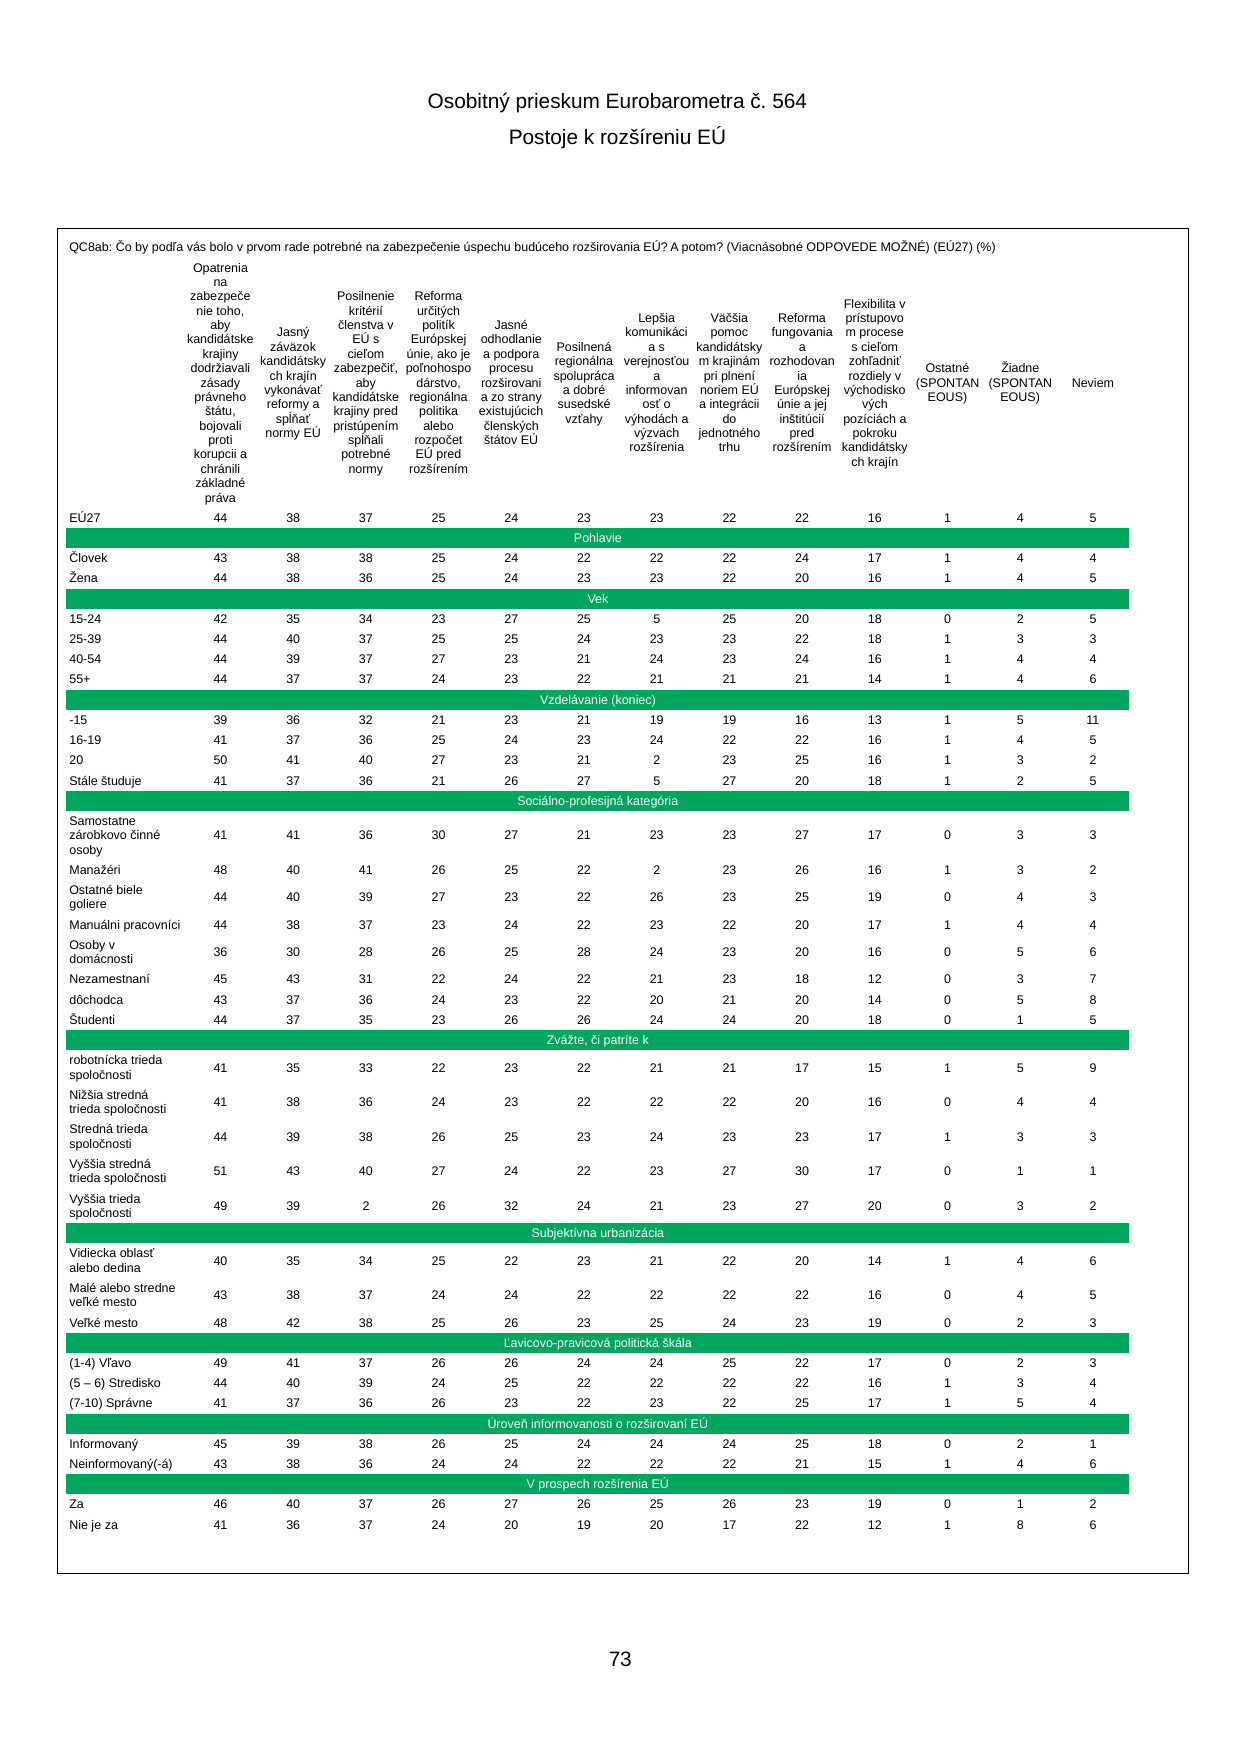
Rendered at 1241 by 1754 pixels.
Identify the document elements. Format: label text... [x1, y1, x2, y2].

table_cell 25 [548, 609, 620, 629]
table_cell 22 [548, 880, 620, 914]
table_cell 35 [257, 609, 329, 629]
table_cell 44 [184, 629, 257, 649]
table_cell 6 [1056, 935, 1129, 969]
table_cell 41 [184, 770, 257, 791]
table_cell 37 [257, 1393, 329, 1413]
table_cell 42 [184, 609, 257, 629]
table_cell 22 [548, 1373, 620, 1393]
table_cell 44 [184, 880, 257, 914]
table_cell 8 [1056, 990, 1129, 1010]
table_cell 24 [475, 1154, 547, 1188]
table_cell (5 – 6) Stredisko [66, 1373, 184, 1393]
table_cell 23 [693, 750, 766, 770]
table_cell 2 [984, 770, 1056, 791]
table_cell 36 [257, 710, 329, 730]
table_cell 24 [620, 1010, 693, 1030]
table_cell 36 [329, 730, 402, 750]
table_cell 4 [984, 548, 1056, 568]
table_cell 41 [184, 730, 257, 750]
table_cell 22 [548, 1278, 620, 1312]
table_cell 5 [984, 1050, 1056, 1085]
table_cell 38 [257, 1454, 329, 1474]
table_cell 36 [329, 770, 402, 791]
table_cell 3 [984, 1189, 1056, 1223]
table_cell 21 [766, 669, 838, 689]
table_cell 21 [620, 1243, 693, 1278]
table_cell 34 [329, 1243, 402, 1278]
table_cell 24 [402, 990, 475, 1010]
table_cell [66, 258, 184, 508]
table_cell 45 [184, 1434, 257, 1454]
table_cell 30 [402, 811, 475, 860]
table_cell Opatrenia na zabezpečenie toho, aby kandidátske krajiny dodržiavali zásady právneho štátu, bojovali proti korupcii a chránili základné práva [184, 258, 257, 508]
table_cell 2 [984, 1434, 1056, 1454]
table_cell 41 [257, 750, 329, 770]
table_cell 23 [475, 1393, 547, 1413]
table_cell 24 [402, 1373, 475, 1393]
table_cell 26 [693, 1494, 766, 1514]
table_cell 44 [184, 1119, 257, 1154]
table_cell 1 [911, 629, 984, 649]
table_cell 2 [1056, 1494, 1129, 1514]
table_cell 0 [911, 811, 984, 860]
table_cell 27 [475, 609, 547, 629]
table_cell 40 [257, 1494, 329, 1514]
table_cell 49 [184, 1189, 257, 1223]
table_cell 0 [911, 969, 984, 989]
table_cell 41 [184, 1085, 257, 1119]
table_cell 36 [184, 935, 257, 969]
table_cell Flexibilita v prístupovom procese s cieľom zohľadniť rozdiely v východiskových pozíciách a pokroku kandidátskych krajín [838, 258, 911, 508]
table_cell 22 [620, 1085, 693, 1119]
table_cell 40 [329, 1154, 402, 1188]
table_cell 25 [402, 508, 475, 528]
table_cell 22 [693, 915, 766, 935]
table_cell 23 [548, 508, 620, 528]
table_cell 5 [1056, 1278, 1129, 1312]
table_cell Lepšia komunikácia s verejnosťou a informovanosť o výhodách a výzvach rozšírenia [620, 258, 693, 508]
table_cell 26 [475, 1313, 547, 1333]
table_cell -15 [66, 710, 184, 730]
table_cell 25 [766, 1393, 838, 1413]
table_cell 22 [766, 1278, 838, 1312]
table_cell Neviem [1056, 258, 1129, 508]
table_cell 37 [257, 990, 329, 1010]
table_cell 25 [475, 1434, 547, 1454]
table_cell 0 [911, 1085, 984, 1119]
table_cell 0 [911, 1313, 984, 1333]
table_cell 19 [548, 1515, 620, 1535]
table_cell 39 [257, 649, 329, 669]
table_cell Nie je za [66, 1515, 184, 1535]
table_cell 23 [620, 508, 693, 528]
table_cell 24 [475, 1454, 547, 1474]
table_cell 23 [402, 915, 475, 935]
table_cell 30 [257, 935, 329, 969]
table_cell 44 [184, 915, 257, 935]
table_cell 25 [402, 629, 475, 649]
table_cell 20 [766, 935, 838, 969]
table_cell 16 [838, 1085, 911, 1119]
table_cell 36 [329, 1085, 402, 1119]
table_cell (1-4) Vľavo [66, 1353, 184, 1373]
table_cell 16 [838, 730, 911, 750]
table_cell 36 [257, 1515, 329, 1535]
table_cell 48 [184, 860, 257, 880]
table_cell 31 [329, 969, 402, 989]
table_cell 27 [402, 750, 475, 770]
table_cell Vyššia trieda spoločnosti [66, 1189, 184, 1223]
table_cell 19 [838, 1313, 911, 1333]
table_cell 22 [548, 1050, 620, 1085]
table_cell 1 [911, 669, 984, 689]
table_cell Osoby v domácnosti [66, 935, 184, 969]
table_cell 20 [766, 915, 838, 935]
table_cell 23 [475, 669, 547, 689]
table_cell V prospech rozšírenia EÚ [66, 1474, 1129, 1494]
table_cell 25 [766, 1434, 838, 1454]
table_cell 1 [911, 730, 984, 750]
table_cell 38 [257, 915, 329, 935]
table_cell 38 [257, 508, 329, 528]
table_cell 26 [548, 1010, 620, 1030]
table_cell 15 [838, 1454, 911, 1474]
table_cell 3 [984, 750, 1056, 770]
table_cell 20 [766, 1010, 838, 1030]
table_cell 24 [693, 1434, 766, 1454]
table_cell 21 [693, 990, 766, 1010]
table_cell 27 [402, 649, 475, 669]
table_cell 16 [766, 710, 838, 730]
table_cell 20 [766, 1085, 838, 1119]
table_cell 17 [838, 1393, 911, 1413]
table_cell 3 [984, 1119, 1056, 1154]
table_cell 23 [475, 649, 547, 669]
table_cell 35 [257, 1050, 329, 1085]
table_cell 0 [911, 1010, 984, 1030]
table_cell 4 [984, 508, 1056, 528]
table_cell 6 [1056, 669, 1129, 689]
table_cell 37 [329, 669, 402, 689]
table_cell 4 [1056, 915, 1129, 935]
table_cell 2 [1056, 750, 1129, 770]
table_cell 17 [693, 1515, 766, 1535]
table_cell 5 [1056, 730, 1129, 750]
table_cell Posilnenie kritérií členstva v EÚ s cieľom zabezpečiť, aby kandidátske krajiny pred pristúpením spĺňali potrebné normy [329, 258, 402, 508]
table_cell 26 [402, 1119, 475, 1154]
table_cell 22 [620, 1278, 693, 1312]
table_cell 3 [1056, 1353, 1129, 1373]
table_cell Jasné odhodlanie a podpora procesu rozširovania zo strany existujúcich členských štátov EÚ [475, 258, 547, 508]
table_cell 20 [766, 568, 838, 588]
table_cell 20 [620, 1515, 693, 1535]
table_cell Malé alebo stredne veľké mesto [66, 1278, 184, 1312]
table_cell 49 [184, 1353, 257, 1373]
table_cell 21 [620, 1050, 693, 1085]
table_cell 36 [329, 1454, 402, 1474]
table_cell 16-19 [66, 730, 184, 750]
table_cell 18 [838, 1010, 911, 1030]
table_cell 23 [548, 1313, 620, 1333]
table_cell Jasný záväzok kandidátskych krajín vykonávať reformy a spĺňať normy EÚ [257, 258, 329, 508]
table_cell 41 [329, 860, 402, 880]
table_cell 25 [475, 935, 547, 969]
table_cell 27 [402, 1154, 475, 1188]
table_cell 18 [838, 609, 911, 629]
table_cell 24 [475, 568, 547, 588]
table_cell Žena [66, 568, 184, 588]
table_cell 37 [329, 649, 402, 669]
table_cell 23 [402, 609, 475, 629]
table_cell 22 [402, 1050, 475, 1085]
table_cell 41 [184, 811, 257, 860]
table_cell 1 [911, 1050, 984, 1085]
table_cell 25 [693, 609, 766, 629]
table_cell 1 [1056, 1154, 1129, 1188]
table_cell 3 [1056, 811, 1129, 860]
table_cell 24 [620, 1119, 693, 1154]
table_cell 44 [184, 1373, 257, 1393]
table_cell 3 [1056, 1119, 1129, 1154]
table_cell 19 [838, 1494, 911, 1514]
table_cell 21 [620, 1189, 693, 1223]
table_cell 15 [838, 1050, 911, 1085]
table_cell 27 [475, 1494, 547, 1514]
table_cell 36 [329, 811, 402, 860]
table_cell 4 [1056, 1085, 1129, 1119]
table_cell Reforma fungovania a rozhodovania Európskej únie a jej inštitúcií pred rozšírením [766, 258, 838, 508]
table_cell 5 [1056, 609, 1129, 629]
table_cell 23 [766, 1119, 838, 1154]
table_cell 0 [911, 935, 984, 969]
table_cell 14 [838, 669, 911, 689]
table_cell 22 [766, 1353, 838, 1373]
table_cell 1 [984, 1494, 1056, 1514]
table_cell 22 [693, 1454, 766, 1474]
table_cell 22 [693, 508, 766, 528]
table_cell 22 [693, 1393, 766, 1413]
table_cell EÚ27 [66, 508, 184, 528]
table_cell 4 [1056, 649, 1129, 669]
table_cell 24 [620, 730, 693, 750]
table_cell 44 [184, 649, 257, 669]
table_cell 22 [548, 1454, 620, 1474]
table_cell 37 [257, 1010, 329, 1030]
table_cell 5 [1056, 508, 1129, 528]
table_cell 9 [1056, 1050, 1129, 1085]
table_cell 26 [402, 935, 475, 969]
table_cell 3 [984, 811, 1056, 860]
table_cell 25 [402, 730, 475, 750]
table_cell Informovaný [66, 1434, 184, 1454]
table_cell 33 [329, 1050, 402, 1085]
table_cell 1 [911, 860, 984, 880]
table_cell 24 [548, 1189, 620, 1223]
table_cell 26 [402, 1434, 475, 1454]
table_cell 27 [693, 1154, 766, 1188]
table_cell 23 [693, 1119, 766, 1154]
table_cell 21 [548, 750, 620, 770]
table_cell 2 [984, 609, 1056, 629]
table_cell 11 [1056, 710, 1129, 730]
table_cell 40-54 [66, 649, 184, 669]
table_cell Nižšia stredná trieda spoločnosti [66, 1085, 184, 1119]
table_cell 20 [766, 1243, 838, 1278]
table_cell 38 [257, 1278, 329, 1312]
table_cell 17 [838, 1154, 911, 1188]
table_cell 37 [329, 1494, 402, 1514]
table_cell 24 [766, 649, 838, 669]
table_cell Manuálni pracovníci [66, 915, 184, 935]
table_cell 27 [766, 1189, 838, 1223]
table_cell 3 [984, 1373, 1056, 1393]
table_cell 23 [475, 710, 547, 730]
table_cell 24 [620, 1353, 693, 1373]
table_cell Posilnená regionálna spolupráca a dobré susedské vzťahy [548, 258, 620, 508]
table_cell (7-10) Správne [66, 1393, 184, 1413]
table_cell 22 [693, 1278, 766, 1312]
table_cell Ostatné biele goliere [66, 880, 184, 914]
table_cell 32 [329, 710, 402, 730]
table_cell 23 [693, 1189, 766, 1223]
table_cell 22 [693, 1373, 766, 1393]
table_cell 24 [475, 1278, 547, 1312]
table_cell 43 [184, 1278, 257, 1312]
table_cell 22 [548, 1154, 620, 1188]
table_cell 40 [257, 880, 329, 914]
table_cell 26 [766, 860, 838, 880]
table_cell 20 [766, 609, 838, 629]
table_cell Stredná trieda spoločnosti [66, 1119, 184, 1154]
table_cell 0 [911, 1494, 984, 1514]
table_cell 43 [184, 1454, 257, 1474]
table_cell 46 [184, 1494, 257, 1514]
table_cell 24 [693, 1010, 766, 1030]
table_cell 25 [766, 880, 838, 914]
table_cell 19 [693, 710, 766, 730]
table_cell 24 [766, 548, 838, 568]
table_cell 26 [402, 860, 475, 880]
table_cell 0 [911, 880, 984, 914]
table_cell 25 [402, 568, 475, 588]
table_cell 23 [693, 969, 766, 989]
table_cell 21 [620, 969, 693, 989]
table_cell 24 [548, 1353, 620, 1373]
table_cell 37 [329, 1515, 402, 1535]
table_cell 1 [911, 1119, 984, 1154]
table_cell 26 [548, 1494, 620, 1514]
table_cell 24 [402, 1085, 475, 1119]
table_cell 3 [984, 969, 1056, 989]
table_cell 4 [984, 1243, 1056, 1278]
table_cell 22 [766, 730, 838, 750]
table_cell 25-39 [66, 629, 184, 649]
table_cell 40 [257, 1373, 329, 1393]
table_cell 25 [475, 860, 547, 880]
table_cell 42 [257, 1313, 329, 1333]
table_cell 48 [184, 1313, 257, 1333]
table_cell 15-24 [66, 609, 184, 629]
table_cell 25 [402, 1243, 475, 1278]
table_cell 23 [548, 1243, 620, 1278]
table_cell 24 [475, 548, 547, 568]
table_cell 0 [911, 609, 984, 629]
table_cell Sociálno-profesijná kategória [66, 791, 1129, 811]
table_cell 41 [184, 1515, 257, 1535]
table_cell 1 [911, 710, 984, 730]
table_cell 1 [911, 508, 984, 528]
table_cell 35 [257, 1243, 329, 1278]
table_cell 34 [329, 609, 402, 629]
table_cell Ľavicovo-pravicová politická škála [66, 1333, 1129, 1353]
table_cell 4 [984, 669, 1056, 689]
table_cell 32 [475, 1189, 547, 1223]
table_cell 5 [984, 935, 1056, 969]
table_cell 0 [911, 1154, 984, 1188]
table_cell 38 [329, 1119, 402, 1154]
table_cell 19 [838, 880, 911, 914]
table_cell 6 [1056, 1243, 1129, 1278]
table_cell 36 [329, 568, 402, 588]
table_cell 23 [402, 1010, 475, 1030]
table_cell 24 [475, 969, 547, 989]
table_cell 22 [693, 1085, 766, 1119]
table_cell 27 [475, 811, 547, 860]
table_cell 16 [838, 935, 911, 969]
table_cell 17 [838, 811, 911, 860]
table_cell 17 [838, 1119, 911, 1154]
table_cell Študenti [66, 1010, 184, 1030]
table_cell 28 [548, 935, 620, 969]
table_cell 24 [475, 508, 547, 528]
table_cell 26 [475, 770, 547, 791]
table_cell 23 [693, 880, 766, 914]
table_cell Vyššia stredná trieda spoločnosti [66, 1154, 184, 1188]
table_cell 2 [984, 1353, 1056, 1373]
table_cell 13 [838, 710, 911, 730]
table_cell Zvážte, či patríte k [66, 1030, 1129, 1050]
table_cell 38 [329, 1434, 402, 1454]
table_cell 21 [620, 669, 693, 689]
table_cell 27 [402, 880, 475, 914]
table_cell 39 [257, 1189, 329, 1223]
table_cell 3 [1056, 629, 1129, 649]
table_cell 23 [548, 730, 620, 750]
table_cell 36 [329, 990, 402, 1010]
table_cell 21 [693, 1050, 766, 1085]
table_cell 23 [620, 629, 693, 649]
table_cell 23 [620, 915, 693, 935]
table_cell 22 [548, 1393, 620, 1413]
table_cell 16 [838, 860, 911, 880]
table_cell 25 [766, 750, 838, 770]
table_cell 44 [184, 508, 257, 528]
table_cell 23 [620, 568, 693, 588]
table_cell 22 [548, 915, 620, 935]
table_cell 5 [984, 710, 1056, 730]
table_cell 30 [766, 1154, 838, 1188]
table_cell Neinformovaný(-á) [66, 1454, 184, 1474]
table_cell Manažéri [66, 860, 184, 880]
table_cell 24 [620, 649, 693, 669]
table_cell 38 [257, 1085, 329, 1119]
table_cell Za [66, 1494, 184, 1514]
table_cell 14 [838, 1243, 911, 1278]
table_cell 41 [257, 1353, 329, 1373]
table_cell 2 [1056, 860, 1129, 880]
table_cell 21 [693, 669, 766, 689]
table_cell 22 [548, 969, 620, 989]
table_cell 16 [838, 568, 911, 588]
table_cell 27 [693, 770, 766, 791]
table_cell 5 [984, 1393, 1056, 1413]
table_cell 25 [620, 1494, 693, 1514]
table_cell 4 [984, 730, 1056, 750]
table_cell 5 [984, 990, 1056, 1010]
table_cell 22 [693, 568, 766, 588]
table_cell 23 [693, 935, 766, 969]
table_cell Vzdelávanie (koniec) [66, 690, 1129, 710]
table_cell 1 [911, 649, 984, 669]
table_cell 23 [475, 1050, 547, 1085]
table_cell 25 [402, 1313, 475, 1333]
table_cell 0 [911, 1434, 984, 1454]
table_cell 8 [984, 1515, 1056, 1535]
table_cell 25 [475, 629, 547, 649]
table_cell 22 [693, 730, 766, 750]
table_cell 22 [402, 969, 475, 989]
table_cell 16 [838, 750, 911, 770]
table_cell 22 [475, 1243, 547, 1278]
table_cell 26 [402, 1393, 475, 1413]
table_cell 0 [911, 1278, 984, 1312]
table_cell 24 [402, 1454, 475, 1474]
table_cell 37 [257, 770, 329, 791]
table_cell 3 [984, 860, 1056, 880]
table_cell 1 [984, 1010, 1056, 1030]
table_cell 37 [329, 629, 402, 649]
table_cell 44 [184, 1010, 257, 1030]
table_cell 45 [184, 969, 257, 989]
table_cell 35 [329, 1010, 402, 1030]
table_cell 41 [184, 1050, 257, 1085]
table_cell 23 [620, 811, 693, 860]
table_cell 1 [911, 548, 984, 568]
table_cell 1 [911, 750, 984, 770]
table_cell 21 [548, 649, 620, 669]
table_cell 5 [1056, 1010, 1129, 1030]
table_header QC8ab: Čo by podľa vás bolo v prvom rade potrebné na zabezpečenie úspechu budúceho rozširovania EÚ? A potom? (Viacnásobné ODPOVEDE MOŽNÉ) (EÚ27) (%) [66, 237, 1129, 257]
table_cell 27 [766, 811, 838, 860]
table_cell 24 [475, 730, 547, 750]
table_cell Stále študuje [66, 770, 184, 791]
table_cell 17 [838, 915, 911, 935]
table_cell 1 [911, 1373, 984, 1393]
table_cell 20 [66, 750, 184, 770]
table_cell 23 [766, 1313, 838, 1333]
table_cell 41 [184, 1393, 257, 1413]
table_cell 39 [184, 710, 257, 730]
table_cell Vek [66, 589, 1129, 609]
table_cell 44 [184, 669, 257, 689]
table_cell 55+ [66, 669, 184, 689]
table_cell 2 [329, 1189, 402, 1223]
table_cell 16 [838, 649, 911, 669]
table_cell 6 [1056, 1515, 1129, 1535]
table_cell 50 [184, 750, 257, 770]
table_cell 16 [838, 1278, 911, 1312]
table_cell Pohlavie [66, 528, 1129, 548]
table_cell 43 [257, 1154, 329, 1188]
table_cell 22 [548, 990, 620, 1010]
table_cell 18 [838, 770, 911, 791]
table_cell 39 [257, 1119, 329, 1154]
table_cell Reforma určitých politík Európskej únie, ako je poľnohospodárstvo, regionálna politika alebo rozpočet EÚ pred rozšírením [402, 258, 475, 508]
table_cell 2 [984, 1313, 1056, 1333]
table_cell 22 [766, 629, 838, 649]
table_cell 12 [838, 969, 911, 989]
table_cell Vidiecka oblasť alebo dedina [66, 1243, 184, 1278]
table_cell 7 [1056, 969, 1129, 989]
table_cell 41 [257, 811, 329, 860]
table_cell 39 [257, 1434, 329, 1454]
table_cell 37 [329, 1278, 402, 1312]
table_cell 2 [620, 750, 693, 770]
table_cell 22 [693, 548, 766, 568]
table_cell dôchodca [66, 990, 184, 1010]
table_cell 23 [693, 629, 766, 649]
table_cell 40 [329, 750, 402, 770]
table_cell 4 [984, 1085, 1056, 1119]
table_cell 23 [766, 1494, 838, 1514]
table_cell 1 [1056, 1434, 1129, 1454]
table_cell 21 [548, 710, 620, 730]
table_cell 22 [548, 548, 620, 568]
table_cell 40 [257, 860, 329, 880]
table_cell 1 [911, 1243, 984, 1278]
table_cell 39 [329, 880, 402, 914]
table_cell 24 [548, 629, 620, 649]
table_cell 5 [620, 609, 693, 629]
table_cell Človek [66, 548, 184, 568]
table_cell Veľké mesto [66, 1313, 184, 1333]
table_cell 39 [329, 1373, 402, 1393]
table_cell 12 [838, 1515, 911, 1535]
table_cell 36 [329, 1393, 402, 1413]
table_cell 38 [257, 568, 329, 588]
table_cell 1 [984, 1154, 1056, 1188]
table_cell 23 [475, 880, 547, 914]
table_cell 4 [984, 649, 1056, 669]
table_cell 25 [693, 1353, 766, 1373]
table_cell 37 [257, 730, 329, 750]
table_cell 21 [548, 811, 620, 860]
table_cell 4 [1056, 548, 1129, 568]
table_cell 22 [766, 508, 838, 528]
table_cell Samostatne zárobkovo činné osoby [66, 811, 184, 860]
table_cell 2 [620, 860, 693, 880]
table_cell Väčšia pomoc kandidátskym krajinám pri plnení noriem EÚ a integrácii do jednotného trhu [693, 258, 766, 508]
table_cell 24 [620, 1434, 693, 1454]
table_cell 20 [766, 990, 838, 1010]
table_cell 1 [911, 770, 984, 791]
table_cell 1 [911, 1393, 984, 1413]
table_cell Žiadne (SPONTANEOUS) [984, 258, 1056, 508]
table_cell 25 [402, 548, 475, 568]
table_cell 1 [911, 915, 984, 935]
table_cell 23 [475, 1085, 547, 1119]
table_cell 26 [475, 1010, 547, 1030]
table_cell 5 [1056, 568, 1129, 588]
table_cell 24 [693, 1313, 766, 1333]
table_cell robotnícka trieda spoločnosti [66, 1050, 184, 1085]
table_cell 44 [184, 568, 257, 588]
table_cell 18 [838, 1434, 911, 1454]
table_cell 37 [329, 508, 402, 528]
table_cell 14 [838, 990, 911, 1010]
table_cell 43 [184, 990, 257, 1010]
table_cell 6 [1056, 1454, 1129, 1474]
table_cell 40 [257, 629, 329, 649]
table_cell 37 [329, 1353, 402, 1373]
table_cell 20 [766, 770, 838, 791]
table_cell 16 [838, 508, 911, 528]
table_cell 23 [693, 649, 766, 669]
table_cell 26 [475, 1353, 547, 1373]
table_cell 4 [984, 1278, 1056, 1312]
table_cell 22 [548, 669, 620, 689]
table_cell 4 [984, 915, 1056, 935]
table_cell 22 [766, 1373, 838, 1393]
table_cell 28 [329, 935, 402, 969]
table_cell 43 [184, 548, 257, 568]
table_cell 18 [838, 629, 911, 649]
table_cell 23 [475, 750, 547, 770]
table_cell 5 [620, 770, 693, 791]
table_cell 1 [911, 568, 984, 588]
table_cell Subjektívna urbanizácia [66, 1223, 1129, 1243]
table_cell 0 [911, 1353, 984, 1373]
table_cell 4 [984, 1454, 1056, 1474]
table_cell 43 [257, 969, 329, 989]
table_cell 23 [475, 990, 547, 1010]
table_cell 21 [402, 770, 475, 791]
table_cell 3 [1056, 880, 1129, 914]
table_cell 23 [693, 811, 766, 860]
table_cell 23 [620, 1393, 693, 1413]
table_cell 3 [984, 629, 1056, 649]
table_cell 22 [620, 1454, 693, 1474]
table_cell 19 [620, 710, 693, 730]
table_cell 22 [620, 1373, 693, 1393]
table_cell 0 [911, 1189, 984, 1223]
table_cell 22 [693, 1243, 766, 1278]
table_cell 38 [329, 1313, 402, 1333]
table_cell 2 [1056, 1189, 1129, 1223]
table_cell 25 [620, 1313, 693, 1333]
table_cell 4 [1056, 1373, 1129, 1393]
table_cell 23 [548, 1119, 620, 1154]
table_cell 26 [620, 880, 693, 914]
table_cell 4 [984, 880, 1056, 914]
table_cell 17 [766, 1050, 838, 1085]
table_cell 17 [838, 548, 911, 568]
table_cell 18 [766, 969, 838, 989]
table_cell 20 [620, 990, 693, 1010]
table_cell 21 [766, 1454, 838, 1474]
table_cell 5 [1056, 770, 1129, 791]
table_cell 4 [1056, 1393, 1129, 1413]
table_cell 17 [838, 1353, 911, 1373]
table_cell 26 [402, 1494, 475, 1514]
table_cell 23 [620, 1154, 693, 1188]
table_cell 25 [475, 1119, 547, 1154]
table_cell 24 [620, 935, 693, 969]
table_cell 24 [548, 1434, 620, 1454]
table_cell Úroveň informovanosti o rozširovaní EÚ [66, 1414, 1129, 1434]
table_cell Nezamestnaní [66, 969, 184, 989]
table_cell 51 [184, 1154, 257, 1188]
table_cell 38 [329, 548, 402, 568]
table_cell 22 [766, 1515, 838, 1535]
table_cell 3 [1056, 1313, 1129, 1333]
table_cell 24 [402, 669, 475, 689]
table_cell 1 [911, 1515, 984, 1535]
table_cell 24 [475, 915, 547, 935]
table_cell 37 [329, 915, 402, 935]
table_cell 22 [548, 1085, 620, 1119]
table_cell 37 [257, 669, 329, 689]
table_cell 16 [838, 1373, 911, 1393]
table_cell 20 [838, 1189, 911, 1223]
table_cell Ostatné (SPONTANEOUS) [911, 258, 984, 508]
table_cell 22 [548, 860, 620, 880]
table_cell 24 [402, 1515, 475, 1535]
table_cell 40 [184, 1243, 257, 1278]
table_cell 25 [475, 1373, 547, 1393]
table_cell 26 [402, 1353, 475, 1373]
table_cell 1 [911, 1454, 984, 1474]
table_cell 27 [548, 770, 620, 791]
table_cell 38 [257, 548, 329, 568]
table_cell 23 [548, 568, 620, 588]
table_cell 22 [620, 548, 693, 568]
table_cell 23 [693, 860, 766, 880]
table_cell 26 [402, 1189, 475, 1223]
table_cell 20 [475, 1515, 547, 1535]
table_cell 21 [402, 710, 475, 730]
table_cell 4 [984, 568, 1056, 588]
table_cell 24 [402, 1278, 475, 1312]
table_cell 0 [911, 990, 984, 1010]
